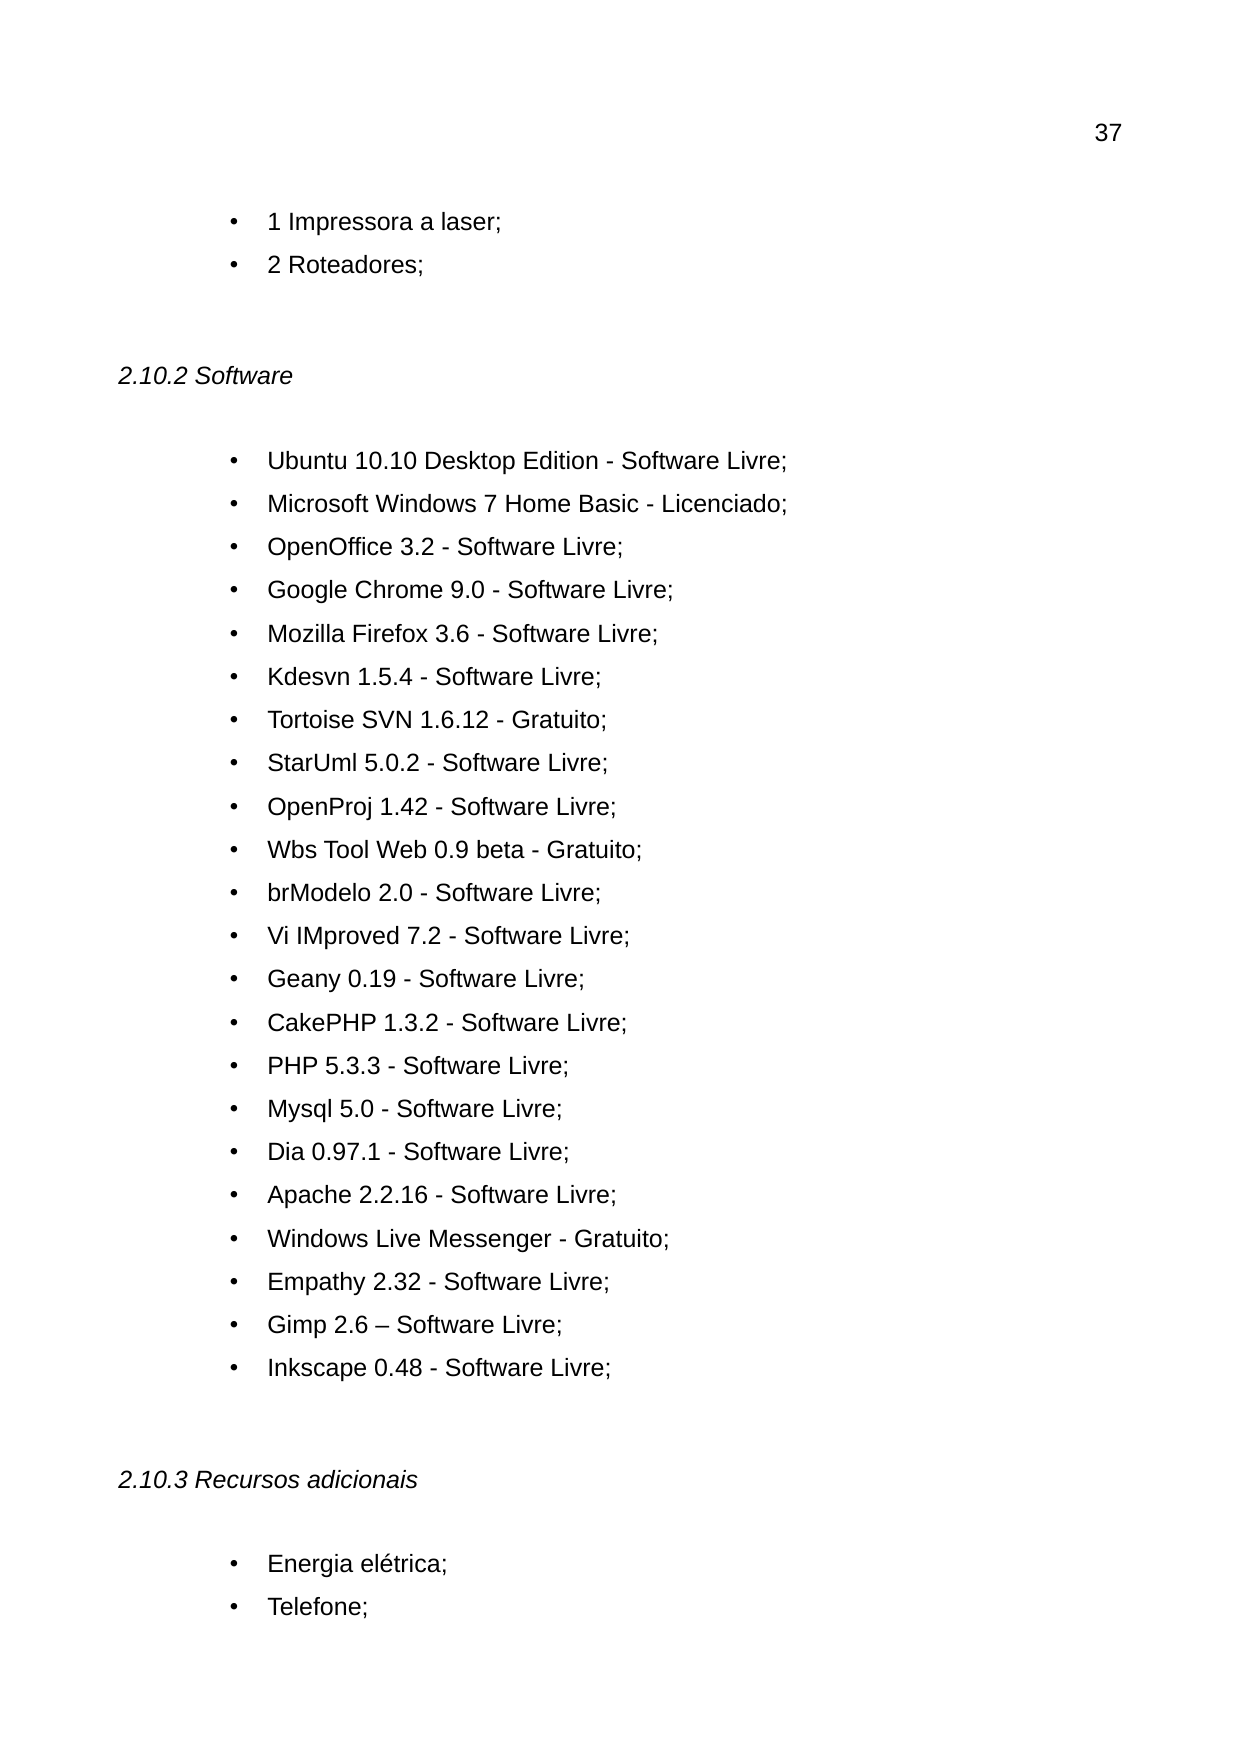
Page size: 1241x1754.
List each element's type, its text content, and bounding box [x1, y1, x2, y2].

subtitle 2.10.2 Software [118, 361, 1122, 390]
list Wbs Tool Web 0.9 beta - Gratuito; [229, 835, 1122, 863]
list Microsoft Windows 7 Home Basic - Licenciado; [229, 489, 1122, 518]
list Kdesvn 1.5.4 - Software Livre; [229, 662, 1122, 691]
list Apache 2.2.16 - Software Livre; [229, 1181, 1122, 1209]
list OpenOffice 3.2 - Software Livre; [229, 532, 1122, 561]
list 2 Roteadores; [229, 250, 1122, 279]
list Geany 0.19 - Software Livre; [229, 964, 1122, 993]
list Energia elétrica; [229, 1549, 1122, 1578]
list Windows Live Messenger - Gratuito; [229, 1224, 1122, 1253]
list 1 Impressora a laser; [229, 207, 1122, 236]
list Inkscape 0.48 - Software Livre; [229, 1353, 1122, 1382]
list OpenProj 1.42 - Software Livre; [229, 791, 1122, 820]
list Mozilla Firefox 3.6 - Software Livre; [229, 618, 1122, 647]
list Vi IMproved 7.2 - Software Livre; [229, 921, 1122, 950]
list Tortoise SVN 1.6.12 - Gratuito; [229, 705, 1122, 734]
list Gimp 2.6 – Software Livre; [229, 1310, 1122, 1339]
list CakePHP 1.3.2 - Software Livre; [229, 1008, 1122, 1036]
list StarUml 5.0.2 - Software Livre; [229, 748, 1122, 777]
list Google Chrome 9.0 - Software Livre; [229, 575, 1122, 604]
list Mysql 5.0 - Software Livre; [229, 1094, 1122, 1123]
list Telefone; [229, 1592, 1122, 1621]
list Ubuntu 10.10 Desktop Edition - Software Livre; [229, 446, 1122, 474]
list Empathy 2.32 - Software Livre; [229, 1267, 1122, 1296]
subtitle 2.10.3 Recursos adicionais [118, 1465, 1122, 1493]
list brModelo 2.0 - Software Livre; [229, 878, 1122, 907]
list PHP 5.3.3 - Software Livre; [229, 1051, 1122, 1080]
list Dia 0.97.1 - Software Livre; [229, 1137, 1122, 1166]
